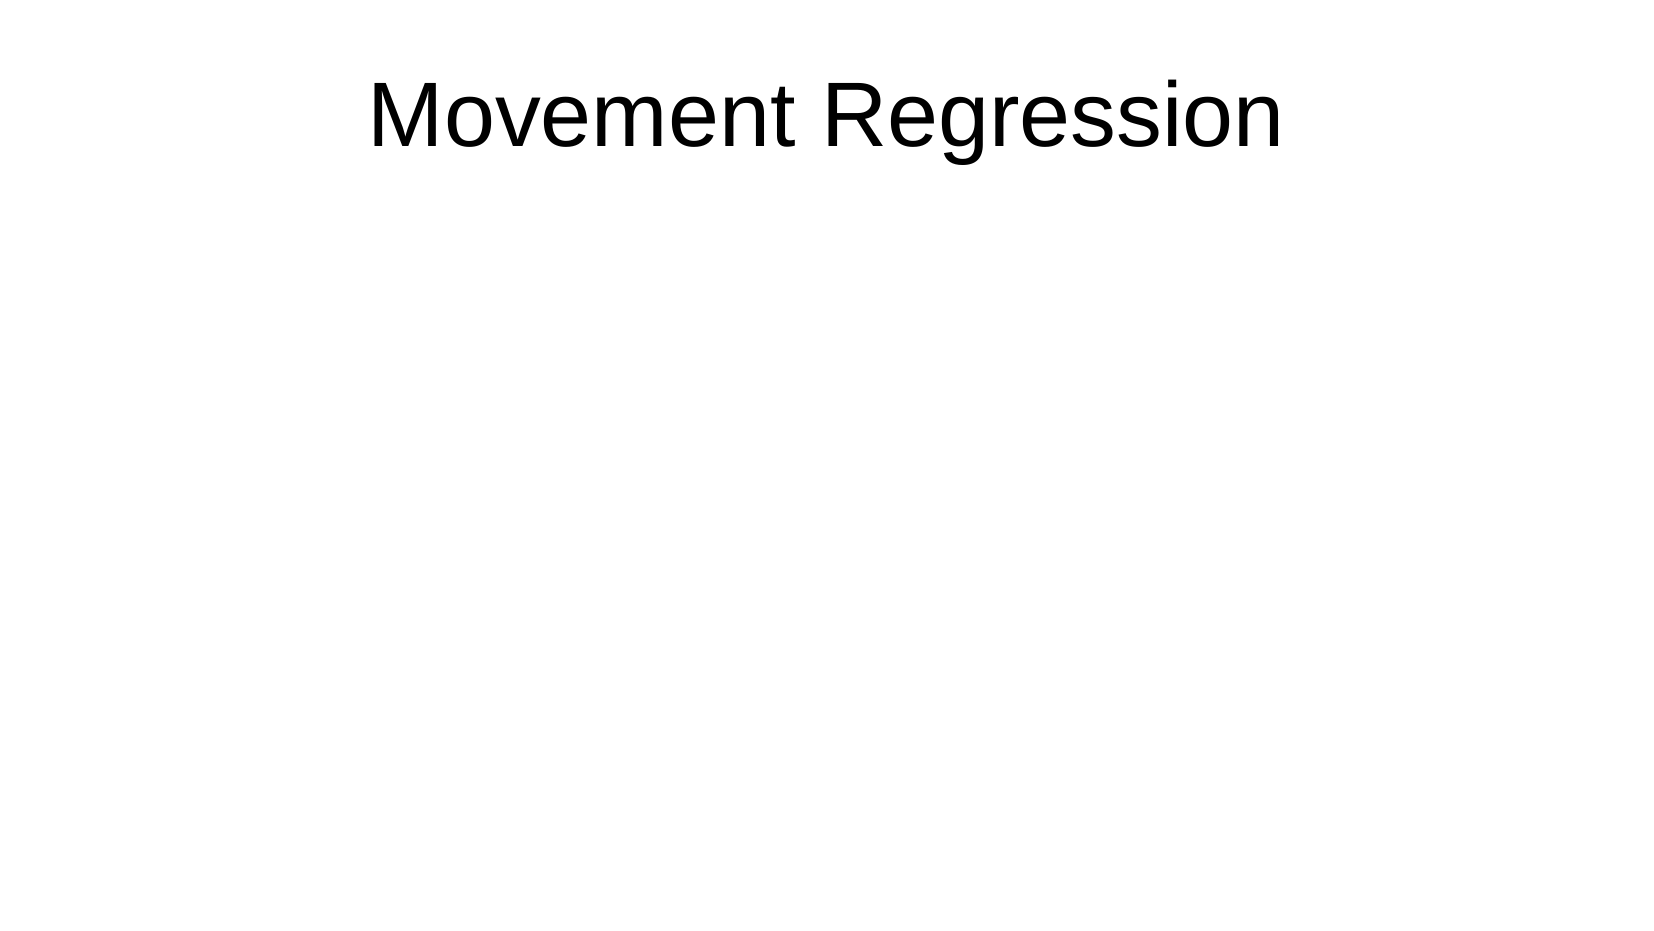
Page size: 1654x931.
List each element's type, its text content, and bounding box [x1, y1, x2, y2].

title Movement Regression [82, 37, 1571, 193]
